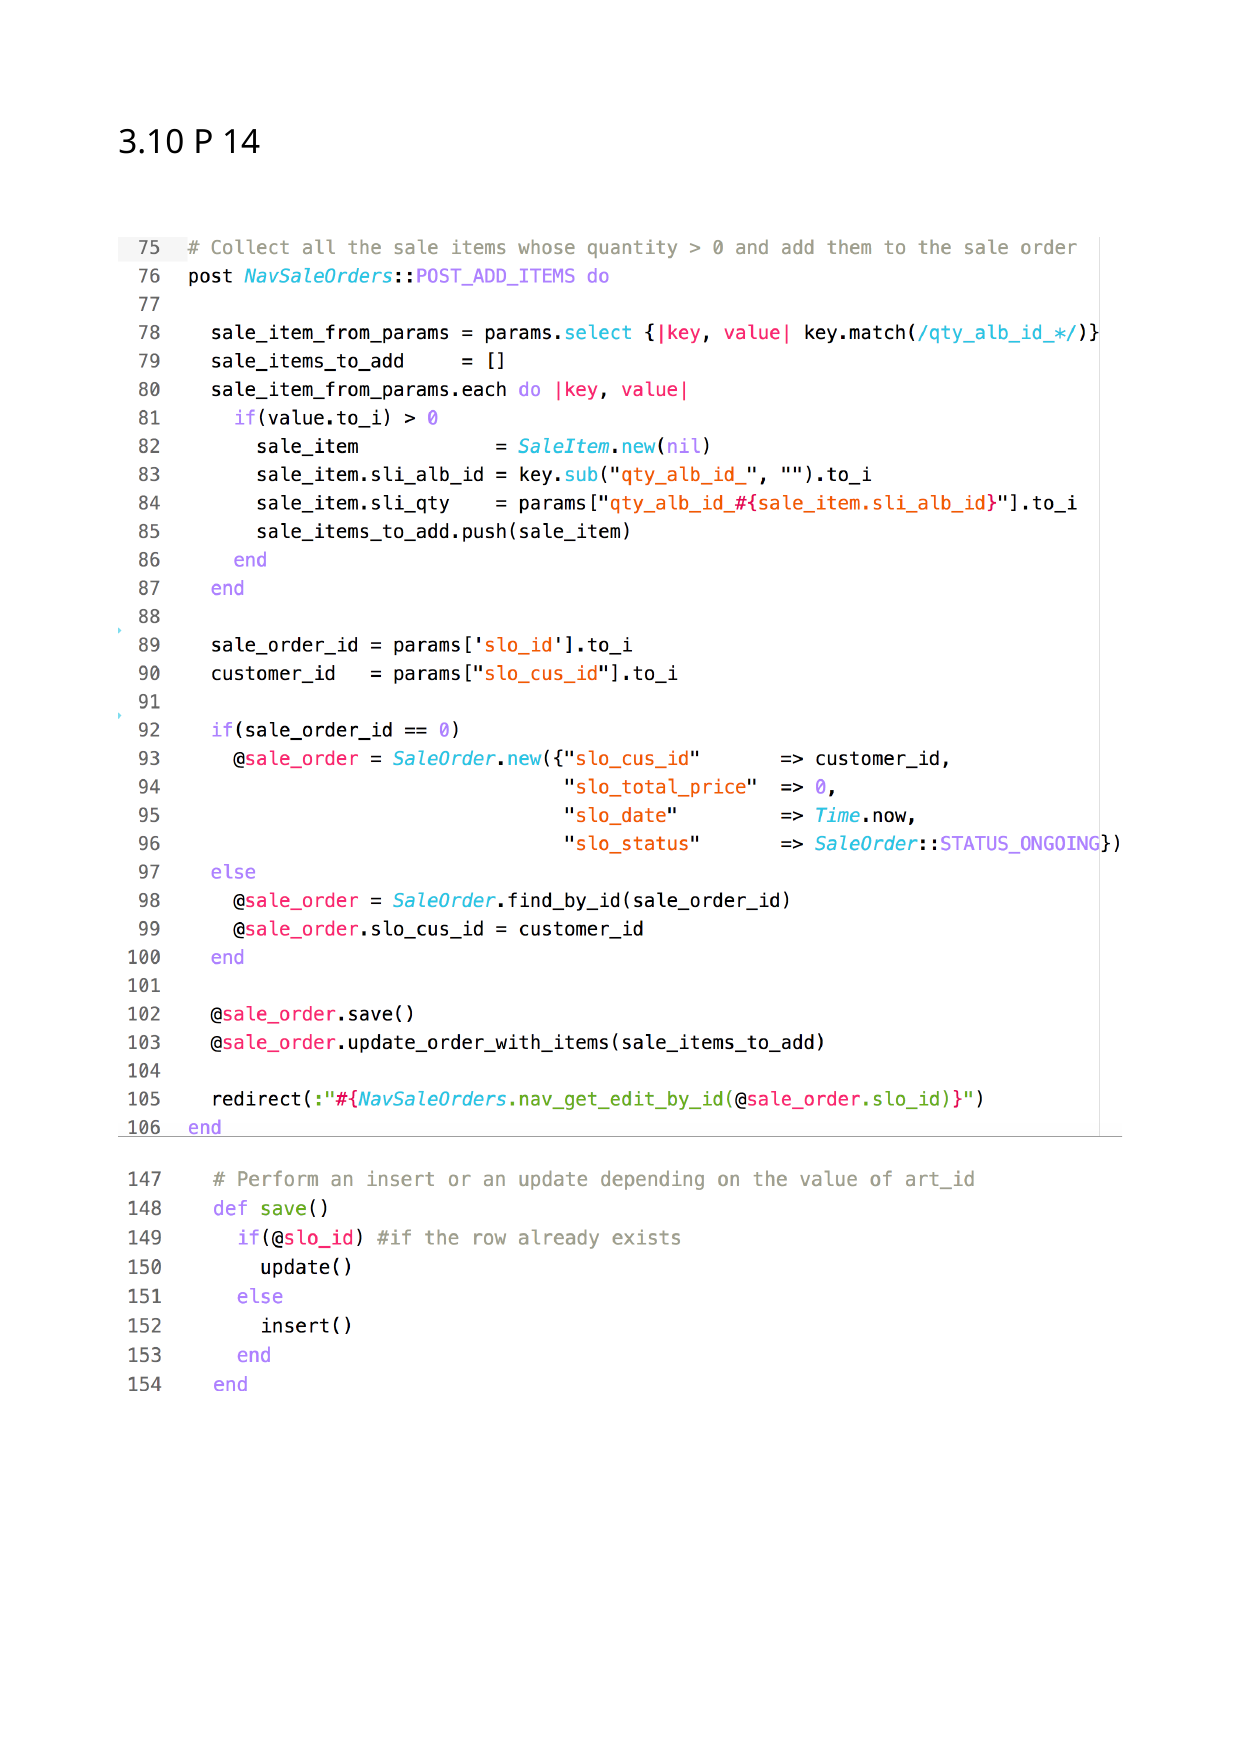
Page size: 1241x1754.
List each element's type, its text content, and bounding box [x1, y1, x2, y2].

title P 14 [118, 118, 1122, 163]
picture [118, 1165, 1123, 1391]
picture [118, 237, 1123, 1137]
